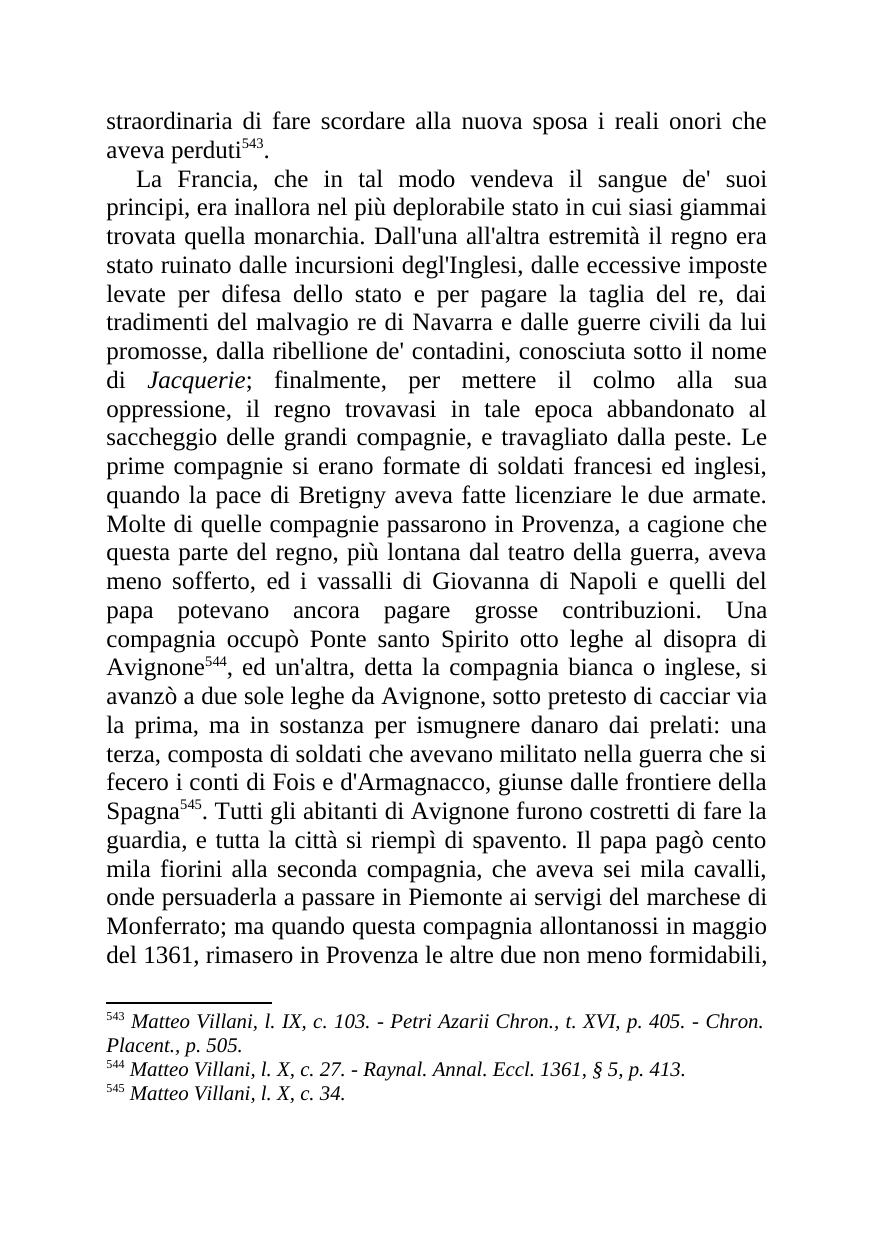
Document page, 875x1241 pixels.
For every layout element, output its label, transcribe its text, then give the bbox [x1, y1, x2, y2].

text Matteo Villani, l. X, c. 34. [106, 1081, 768, 1105]
text Matteo Villani, l. IX, c. 103. - Petri Azarii Chron., t. XVI, p. 405. - Chron. Placent., p. 505. [106, 1009, 768, 1057]
text Matteo Villani, l. X, c. 27. - Raynal. Annal. Eccl. 1361, § 5, p. 413. [106, 1057, 768, 1081]
text straordinaria di fare scordare alla nuova sposa i reali onori che aveva perduti. [106, 106, 768, 164]
text La Francia, che in tal modo vendeva il sangue de' suoi principi, era inallora nel più deplorabile stato in cui siasi giammai trovata quella monarchia. Dall'una all'altra estremità il regno era stato ruinato dalle incursioni degl'Inglesi, dalle eccessive imposte levate per difesa dello stato e per pagare la taglia del re, dai tradimenti del malvagio re di Navarra e dalle guerre civili da lui promosse, dalla ribellione de' contadini, conosciuta sotto il nome di Jacquerie; finalmente, per mettere il colmo alla sua oppressione, il regno trovavasi in tale epoca abbandonato al saccheggio delle grandi compagnie, e travagliato dalla peste. Le prime compagnie si erano formate di soldati francesi ed inglesi, quando la pace di Bretigny aveva fatte licenziare le due armate. Molte di quelle compagnie passarono in Provenza, a cagione che questa parte del regno, più lontana dal teatro della guerra, aveva meno sofferto, ed i vassalli di Giovanna di Napoli e quelli del papa potevano ancora pagare grosse contribuzioni. Una compagnia occupò Ponte santo Spirito otto leghe al disopra di Avignone, ed un'altra, detta la compagnia bianca o inglese, si avanzò a due sole leghe da Avignone, sotto pretesto di cacciar via la prima, ma in sostanza per ismugnere danaro dai prelati: una terza, composta di soldati che avevano militato nella guerra che si fecero i conti di Fois e d'Armagnacco, giunse dalle frontiere della Spagna. Tutti gli abitanti di Avignone furono costretti di fare la guardia, e tutta la città si riempì di spavento. Il papa pagò cento mila fiorini alla seconda compagnia, che aveva sei mila cavalli, onde persuaderla a passare in Piemonte ai servigi del marchese di Monferrato; ma quando questa compagnia allontanossi in maggio del 1361, rimasero in Provenza le altre due non meno formidabili, [106, 164, 768, 969]
